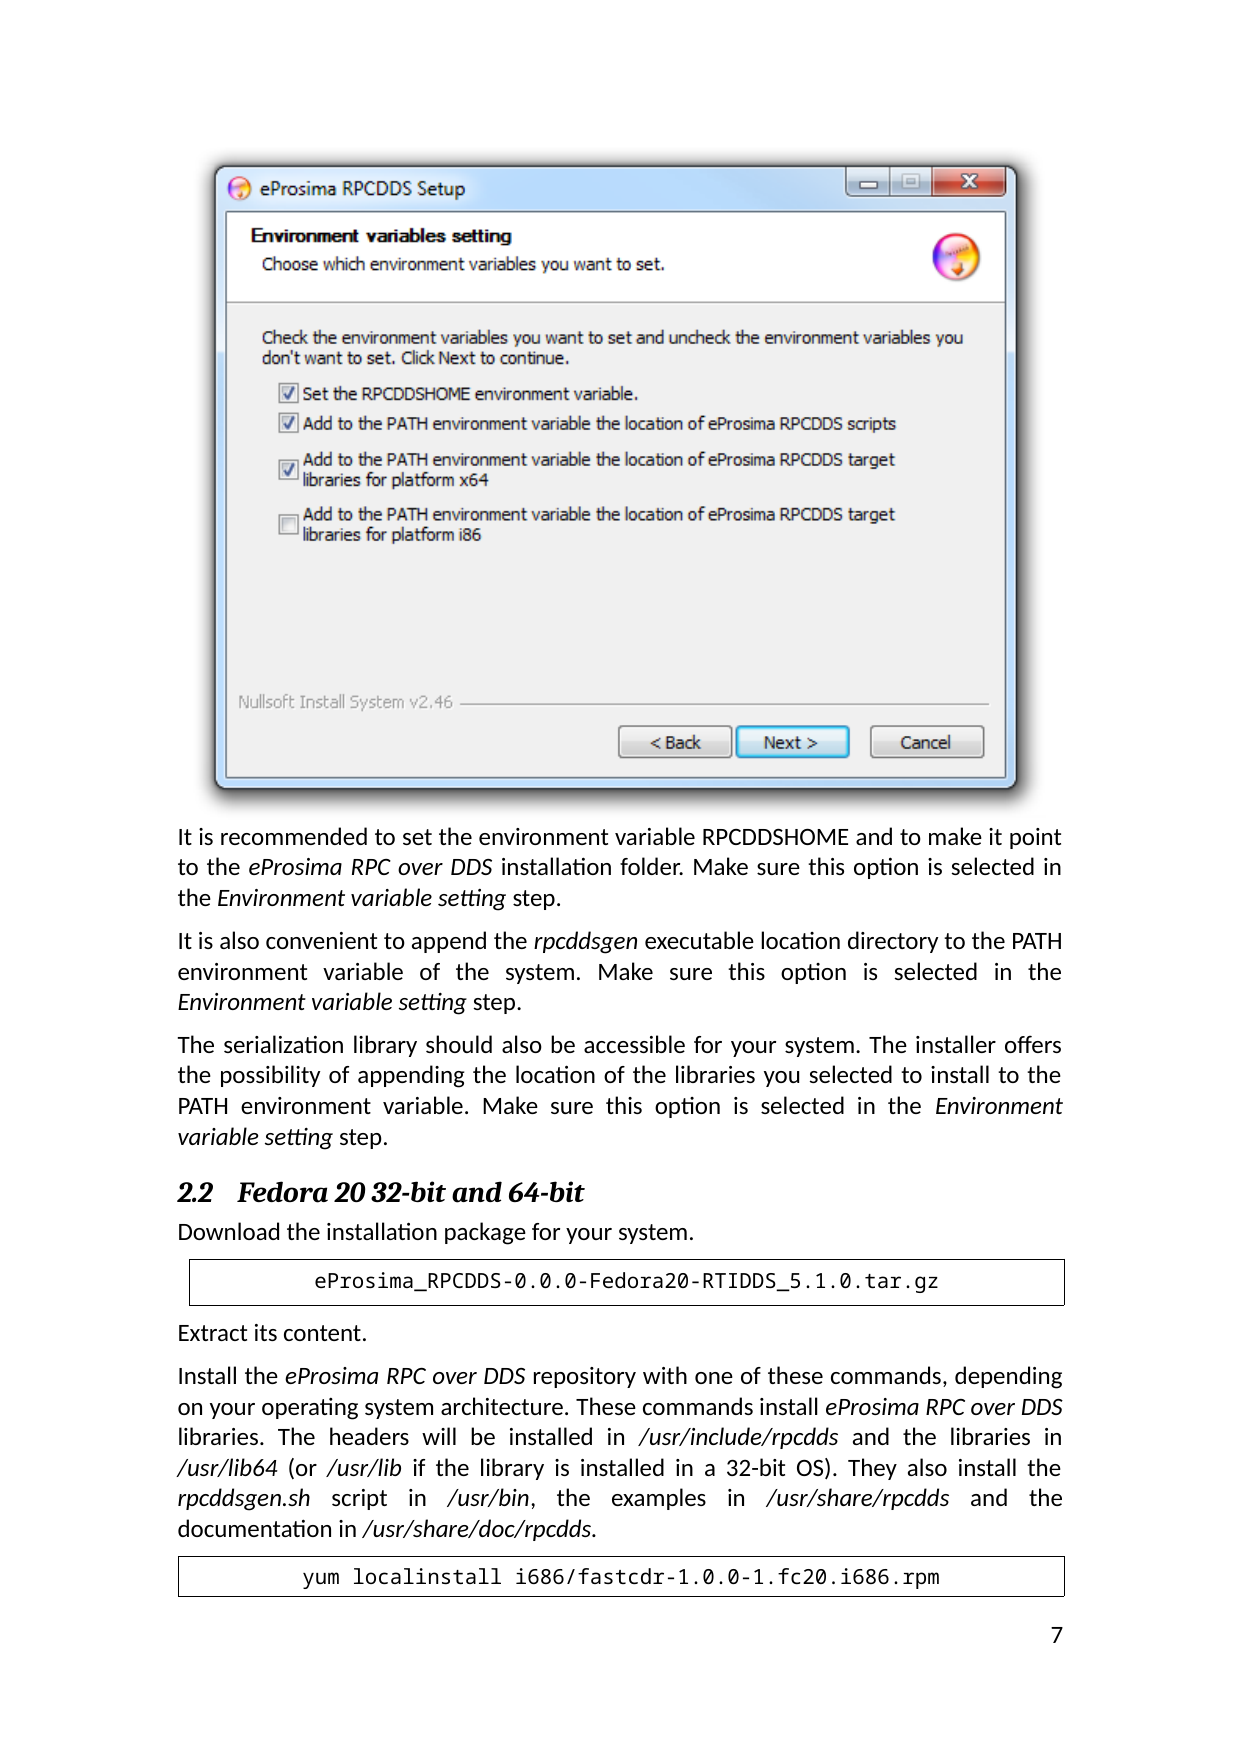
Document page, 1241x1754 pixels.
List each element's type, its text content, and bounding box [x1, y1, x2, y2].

list Download the installation package for your system. [177, 1216, 1063, 1247]
text Extract its content. [177, 1317, 1063, 1348]
text It is recommended to set the environment variable RPCDDSHOME and to make it point to the eProsima RPC over DDS installation folder. Make sure this option is selected in the Environment variable setting step. [177, 821, 1063, 913]
text eProsima_RPCDDS-0.0.0-Fedora20-RTIDDS_5.1.0.tar.gz [204, 1266, 1049, 1294]
text Install the eProsima RPC over DDS repository with one of these commands, depending on your operating system architecture. These commands install eProsima RPC over DDS libraries. The headers will be installed in /usr/include/rpcdds and the libraries in /usr/lib64 (or /usr/lib if the library is installed in a 32-bit OS). They also install the rpcddsgen.sh script in /usr/bin, the examples in /usr/share/rpcdds and the documentation in /usr/share/doc/rpcdds. [177, 1360, 1063, 1543]
table_header yum localinstall i686/fastcdr-1.0.0-1.fc20.i686.rpm [179, 1557, 1064, 1596]
text The serialization library should also be accessible for your system. The installer offers the possibility of appending the location of the libraries you selected to install to the PATH environment variable. Make sure this option is selected in the Environment variable setting step. [177, 1029, 1063, 1151]
picture [188, 147, 1052, 821]
text It is also convenient to append the rpcddsgen executable location directory to the PATH environment variable of the system. Make sure this option is selected in the Environment variable setting step. [177, 925, 1063, 1017]
subtitle Fedora 20 32-bit and 64-bit [177, 1176, 1063, 1210]
